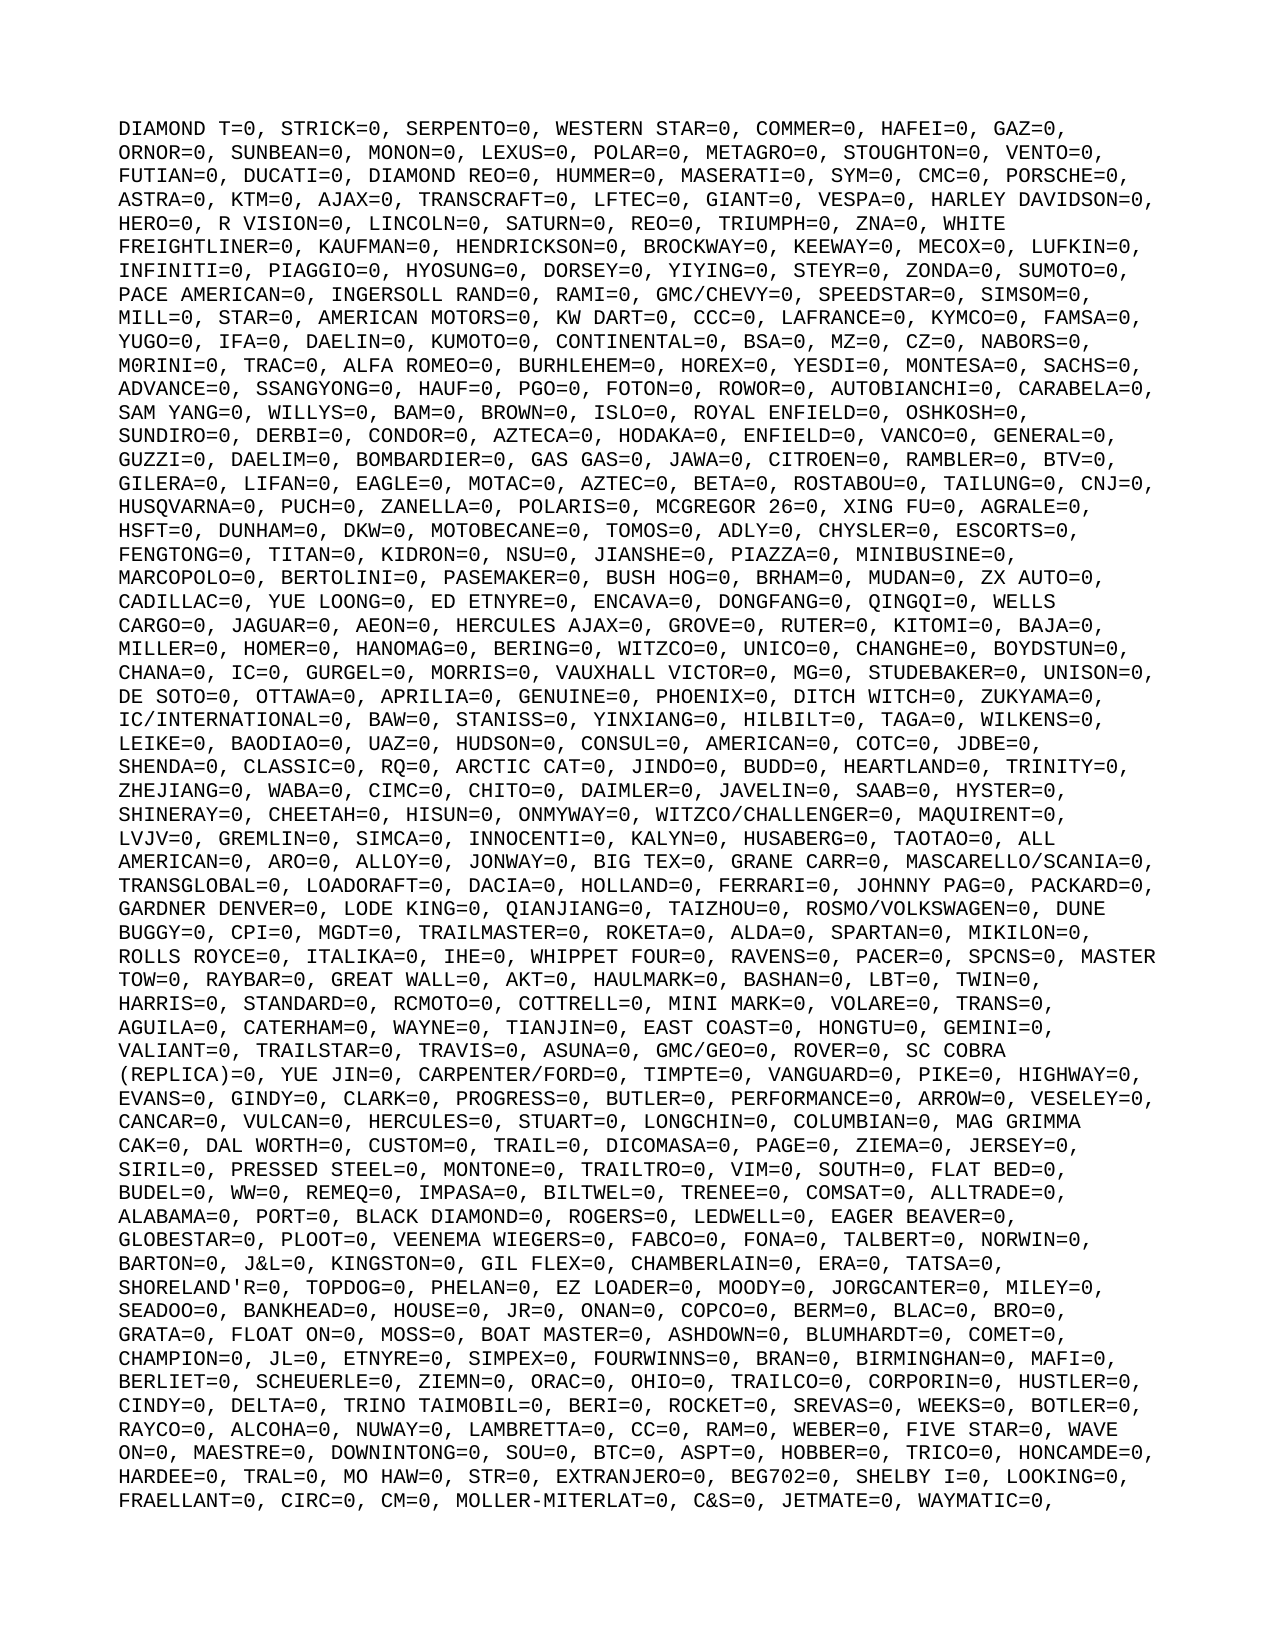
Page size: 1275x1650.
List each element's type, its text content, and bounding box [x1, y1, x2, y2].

text DIAMOND T=0, STRICK=0, SERPENTO=0, WESTERN STAR=0, COMMER=0, HAFEI=0, GAZ=0, ORNOR=0, SUNBEAN=0, MONON=0, LEXUS=0, POLAR=0, METAGRO=0, STOUGHTON=0, VENTO=0, FUTIAN=0, DUCATI=0, DIAMOND REO=0, HUMMER=0, MASERATI=0, SYM=0, CMC=0, PORSCHE=0, ASTRA=0, KTM=0, AJAX=0, TRANSCRAFT=0, LFTEC=0, GIANT=0, VESPA=0, HARLEY DAVIDSON=0, HERO=0, R VISION=0, LINCOLN=0, SATURN=0, REO=0, TRIUMPH=0, ZNA=0, WHITE FREIGHTLINER=0, KAUFMAN=0, HENDRICKSON=0, BROCKWAY=0, KEEWAY=0, MECOX=0, LUFKIN=0, INFINITI=0, PIAGGIO=0, HYOSUNG=0, DORSEY=0, YIYING=0, STEYR=0, ZONDA=0, SUMOTO=0, PACE AMERICAN=0, INGERSOLL RAND=0, RAMI=0, GMC/CHEVY=0, SPEEDSTAR=0, SIMSOM=0, MILL=0, STAR=0, AMERICAN MOTORS=0, KW DART=0, CCC=0, LAFRANCE=0, KYMCO=0, FAMSA=0, YUGO=0, IFA=0, DAELIN=0, KUMOTO=0, CONTINENTAL=0, BSA=0, MZ=0, CZ=0, NABORS=0, M0RINI=0, TRAC=0, ALFA ROMEO=0, BURHLEHEM=0, HOREX=0, YESDI=0, MONTESA=0, SACHS=0, ADVANCE=0, SSANGYONG=0, HAUF=0, PGO=0, FOTON=0, ROWOR=0, AUTOBIANCHI=0, CARABELA=0, SAM YANG=0, WILLYS=0, BAM=0, BROWN=0, ISLO=0, ROYAL ENFIELD=0, OSHKOSH=0, SUNDIRO=0, DERBI=0, CONDOR=0, AZTECA=0, HODAKA=0, ENFIELD=0, VANCO=0, GENERAL=0, GUZZI=0, DAELIM=0, BOMBARDIER=0, GAS GAS=0, JAWA=0, CITROEN=0, RAMBLER=0, BTV=0, GILERA=0, LIFAN=0, EAGLE=0, MOTAC=0, AZTEC=0, BETA=0, ROSTABOU=0, TAILUNG=0, CNJ=0, HUSQVARNA=0, PUCH=0, ZANELLA=0, POLARIS=0, MCGREGOR 26=0, XING FU=0, AGRALE=0, HSFT=0, DUNHAM=0, DKW=0, MOTOBECANE=0, TOMOS=0, ADLY=0, CHYSLER=0, ESCORTS=0, FENGTONG=0, TITAN=0, KIDRON=0, NSU=0, JIANSHE=0, PIAZZA=0, MINIBUSINE=0, MARCOPOLO=0, BERTOLINI=0, PASEMAKER=0, BUSH HOG=0, BRHAM=0, MUDAN=0, ZX AUTO=0, CADILLAC=0, YUE LOONG=0, ED ETNYRE=0, ENCAVA=0, DONGFANG=0, QINGQI=0, WELLS CARGO=0, JAGUAR=0, AEON=0, HERCULES AJAX=0, GROVE=0, RUTER=0, KITOMI=0, BAJA=0, MILLER=0, HOMER=0, HANOMAG=0, BERING=0, WITZCO=0, UNICO=0, CHANGHE=0, BOYDSTUN=0, CHANA=0, IC=0, GURGEL=0, MORRIS=0, VAUXHALL VICTOR=0, MG=0, STUDEBAKER=0, UNISON=0, DE SOTO=0, OTTAWA=0, APRILIA=0, GENUINE=0, PHOENIX=0, DITCH WITCH=0, ZUKYAMA=0, IC/INTERNATIONAL=0, BAW=0, STANISS=0, YINXIANG=0, HILBILT=0, TAGA=0, WILKENS=0, LEIKE=0, BAODIAO=0, UAZ=0, HUDSON=0, CONSUL=0, AMERICAN=0, COTC=0, JDBE=0, SHENDA=0, CLASSIC=0, RQ=0, ARCTIC CAT=0, JINDO=0, BUDD=0, HEARTLAND=0, TRINITY=0, ZHEJIANG=0, WABA=0, CIMC=0, CHITO=0, DAIMLER=0, JAVELIN=0, SAAB=0, HYSTER=0, SHINERAY=0, CHEETAH=0, HISUN=0, ONMYWAY=0, WITZCO/CHALLENGER=0, MAQUIRENT=0, LVJV=0, GREMLIN=0, SIMCA=0, INNOCENTI=0, KALYN=0, HUSABERG=0, TAOTAO=0, ALL AMERICAN=0, ARO=0, ALLOY=0, JONWAY=0, BIG TEX=0, GRANE CARR=0, MASCARELLO/SCANIA=0, TRANSGLOBAL=0, LOADORAFT=0, DACIA=0, HOLLAND=0, FERRARI=0, JOHNNY PAG=0, PACKARD=0, GARDNER DENVER=0, LODE KING=0, QIANJIANG=0, TAIZHOU=0, ROSMO/VOLKSWAGEN=0, DUNE BUGGY=0, CPI=0, MGDT=0, TRAILMASTER=0, ROKETA=0, ALDA=0, SPARTAN=0, MIKILON=0, ROLLS ROYCE=0, ITALIKA=0, IHE=0, WHIPPET FOUR=0, RAVENS=0, PACER=0, SPCNS=0, MASTER TOW=0, RAYBAR=0, GREAT WALL=0, AKT=0, HAULMARK=0, BASHAN=0, LBT=0, TWIN=0, HARRIS=0, STANDARD=0, RCMOTO=0, COTTRELL=0, MINI MARK=0, VOLARE=0, TRANS=0, AGUILA=0, CATERHAM=0, WAYNE=0, TIANJIN=0, EAST COAST=0, HONGTU=0, GEMINI=0, VALIANT=0, TRAILSTAR=0, TRAVIS=0, ASUNA=0, GMC/GEO=0, ROVER=0, SC COBRA (REPLICA)=0, YUE JIN=0, CARPENTER/FORD=0, TIMPTE=0, VANGUARD=0, PIKE=0, HIGHWAY=0, EVANS=0, GINDY=0, CLARK=0, PROGRESS=0, BUTLER=0, PERFORMANCE=0, ARROW=0, VESELEY=0, CANCAR=0, VULCAN=0, HERCULES=0, STUART=0, LONGCHIN=0, COLUMBIAN=0, MAG GRIMMA CAK=0, DAL WORTH=0, CUSTOM=0, TRAIL=0, DICOMASA=0, PAGE=0, ZIEMA=0, JERSEY=0, SIRIL=0, PRESSED STEEL=0, MONTONE=0, TRAILTRO=0, VIM=0, SOUTH=0, FLAT BED=0, BUDEL=0, WW=0, REMEQ=0, IMPASA=0, BILTWEL=0, TRENEE=0, COMSAT=0, ALLTRADE=0, ALABAMA=0, PORT=0, BLACK DIAMOND=0, ROGERS=0, LEDWELL=0, EAGER BEAVER=0, GLOBESTAR=0, PLOOT=0, VEENEMA WIEGERS=0, FABCO=0, FONA=0, TALBERT=0, NORWIN=0, BARTON=0, J&L=0, KINGSTON=0, GIL FLEX=0, CHAMBERLAIN=0, ERA=0, TATSA=0, SHORELAND'R=0, TOPDOG=0, PHELAN=0, EZ LOADER=0, MOODY=0, JORGCANTER=0, MILEY=0, SEADOO=0, BANKHEAD=0, HOUSE=0, JR=0, ONAN=0, COPCO=0, BERM=0, BLAC=0, BRO=0, GRATA=0, FLOAT ON=0, MOSS=0, BOAT MASTER=0, ASHDOWN=0, BLUMHARDT=0, COMET=0, CHAMPION=0, JL=0, ETNYRE=0, SIMPEX=0, FOURWINNS=0, BRAN=0, BIRMINGHAN=0, MAFI=0, BERLIET=0, SCHEUERLE=0, ZIEMN=0, ORAC=0, OHIO=0, TRAILCO=0, CORPORIN=0, HUSTLER=0, CINDY=0, DELTA=0, TRINO TAIMOBIL=0, BERI=0, ROCKET=0, SREVAS=0, WEEKS=0, BOTLER=0, RAYCO=0, ALCOHA=0, NUWAY=0, LAMBRETTA=0, CC=0, RAM=0, WEBER=0, FIVE STAR=0, WAVE ON=0, MAESTRE=0, DOWNINTONG=0, SOU=0, BTC=0, ASPT=0, HOBBER=0, TRICO=0, HONCAMDE=0, HARDEE=0, TRAL=0, MO HAW=0, STR=0, EXTRANJERO=0, BEG702=0, SHELBY I=0, LOOKING=0, FRAELLANT=0, CIRC=0, CM=0, MOLLER-MITERLAT=0, C&S=0, JETMATE=0, WAYMATIC=0, [118, 118, 1157, 1513]
